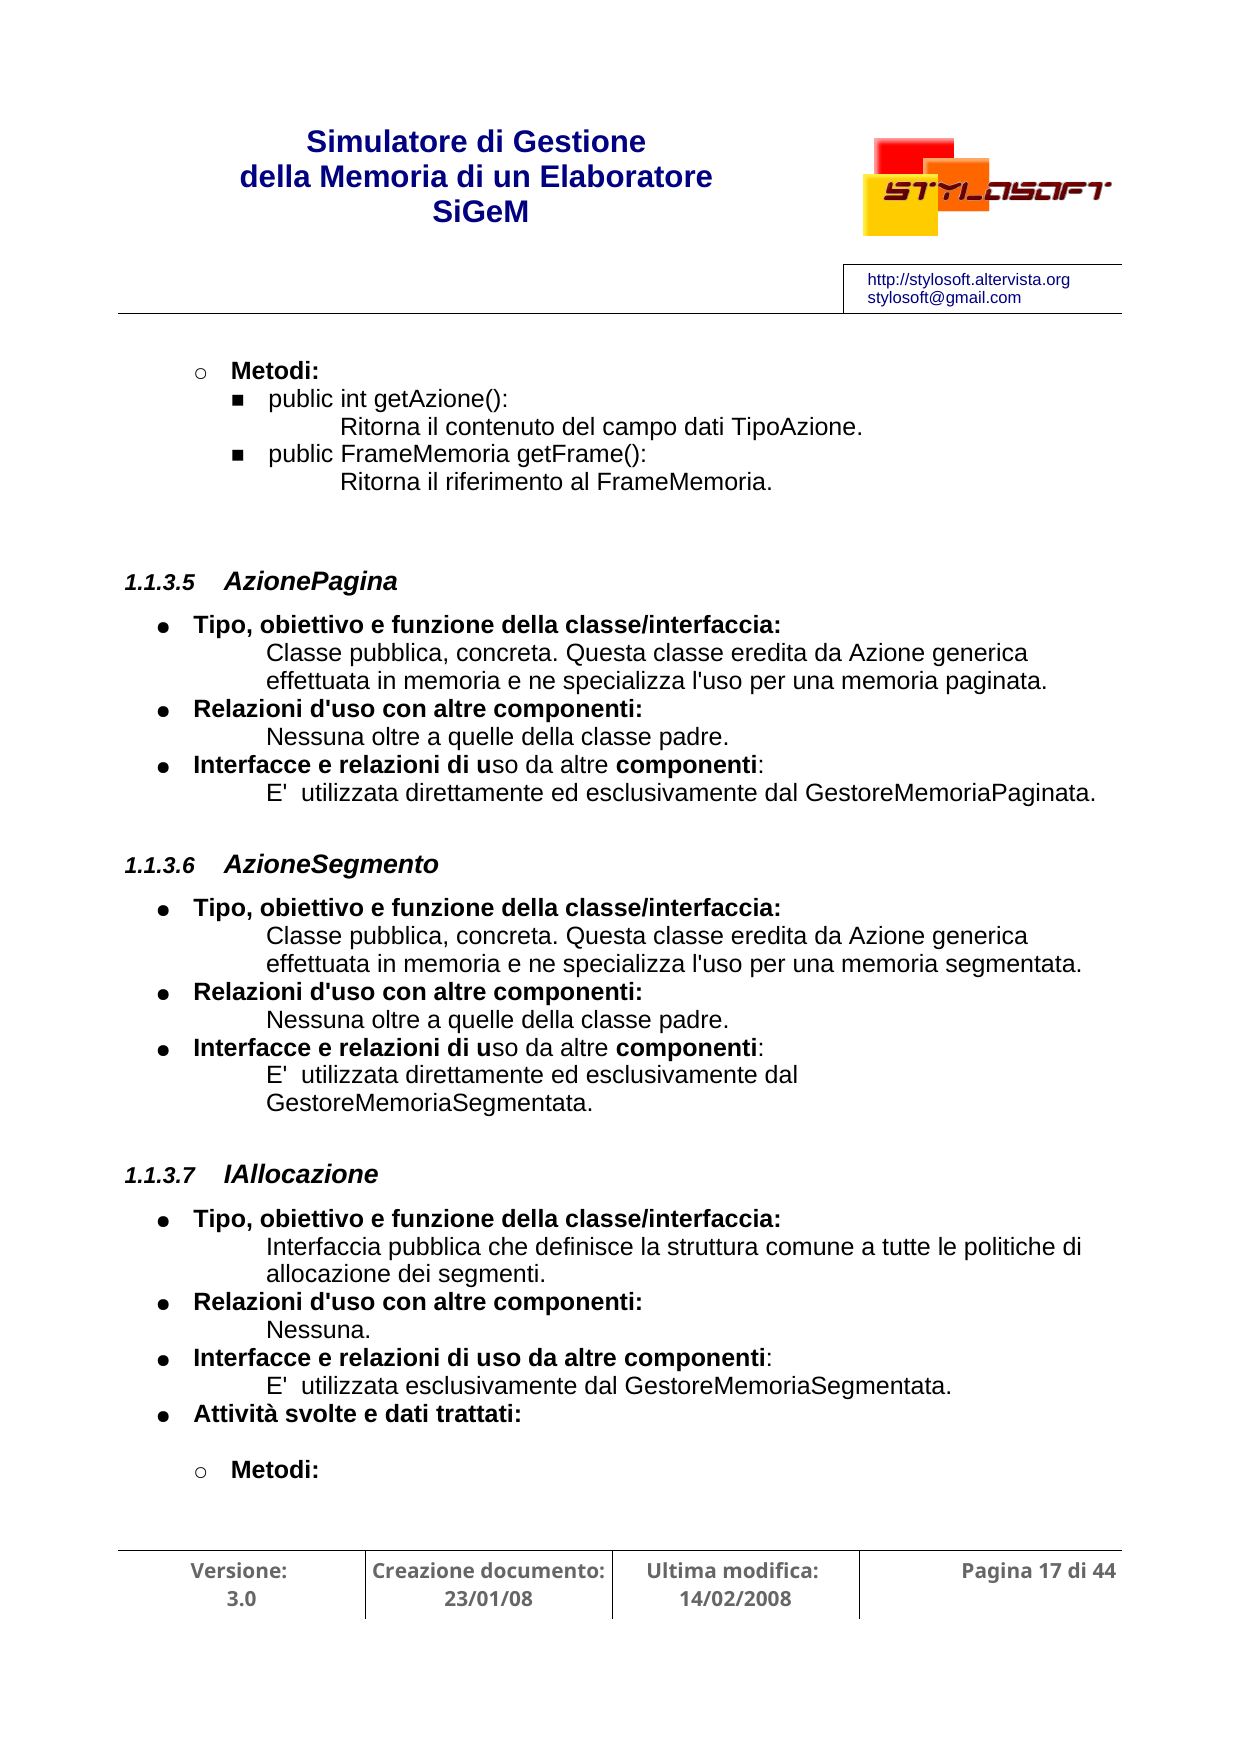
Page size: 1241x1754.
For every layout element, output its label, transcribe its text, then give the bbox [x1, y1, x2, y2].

list Tipo, obiettivo e funzione della classe/interfaccia: Interfaccia pubblica che definisce la struttura comune a tutte le politiche di allocazione dei segmenti. [156, 1204, 1122, 1288]
list Tipo, obiettivo e funzione della classe/interfaccia: Classe pubblica, concreta. Questa classe eredita da Azione generica effettuata in memoria e ne specializza l'uso per una memoria paginata. [156, 611, 1122, 695]
list Attività svolte e dati trattati: [156, 1400, 1122, 1428]
list Tipo, obiettivo e funzione della classe/interfaccia: Classe pubblica, concreta. Questa classe eredita da Azione generica effettuata in memoria e ne specializza l'uso per una memoria segmentata. [156, 894, 1122, 978]
subtitle AzionePagina [118, 567, 1122, 596]
list Interfacce e relazioni di uso da altre componenti: E' utilizzata esclusivamente dal GestoreMemoriaSegmentata. [156, 1344, 1122, 1400]
list Interfacce e relazioni di uso da altre componenti: E' utilizzata direttamente ed esclusivamente dal GestoreMemoriaSegmentata. [156, 1033, 1122, 1117]
subtitle IAllocazione [118, 1160, 1122, 1189]
list public FrameMemoria getFrame(): Ritorna il riferimento al FrameMemoria. [231, 440, 1122, 496]
list public int getAzione(): Ritorna il contenuto del campo dati TipoAzione. [231, 384, 1122, 440]
subtitle AzioneSegmento [118, 849, 1122, 879]
list Metodi: [193, 1456, 1122, 1483]
list Relazioni d'uso con altre componenti: Nessuna. [156, 1288, 1122, 1344]
list Relazioni d'uso con altre componenti: Nessuna oltre a quelle della classe padre. [156, 695, 1122, 751]
list Interfacce e relazioni di uso da altre componenti: E' utilizzata direttamente ed esclusivamente dal GestoreMemoriaPaginata. [156, 751, 1122, 807]
picture [848, 123, 1117, 247]
list Relazioni d'uso con altre componenti: Nessuna oltre a quelle della classe padre. [156, 978, 1122, 1033]
list Metodi: [193, 357, 1122, 384]
